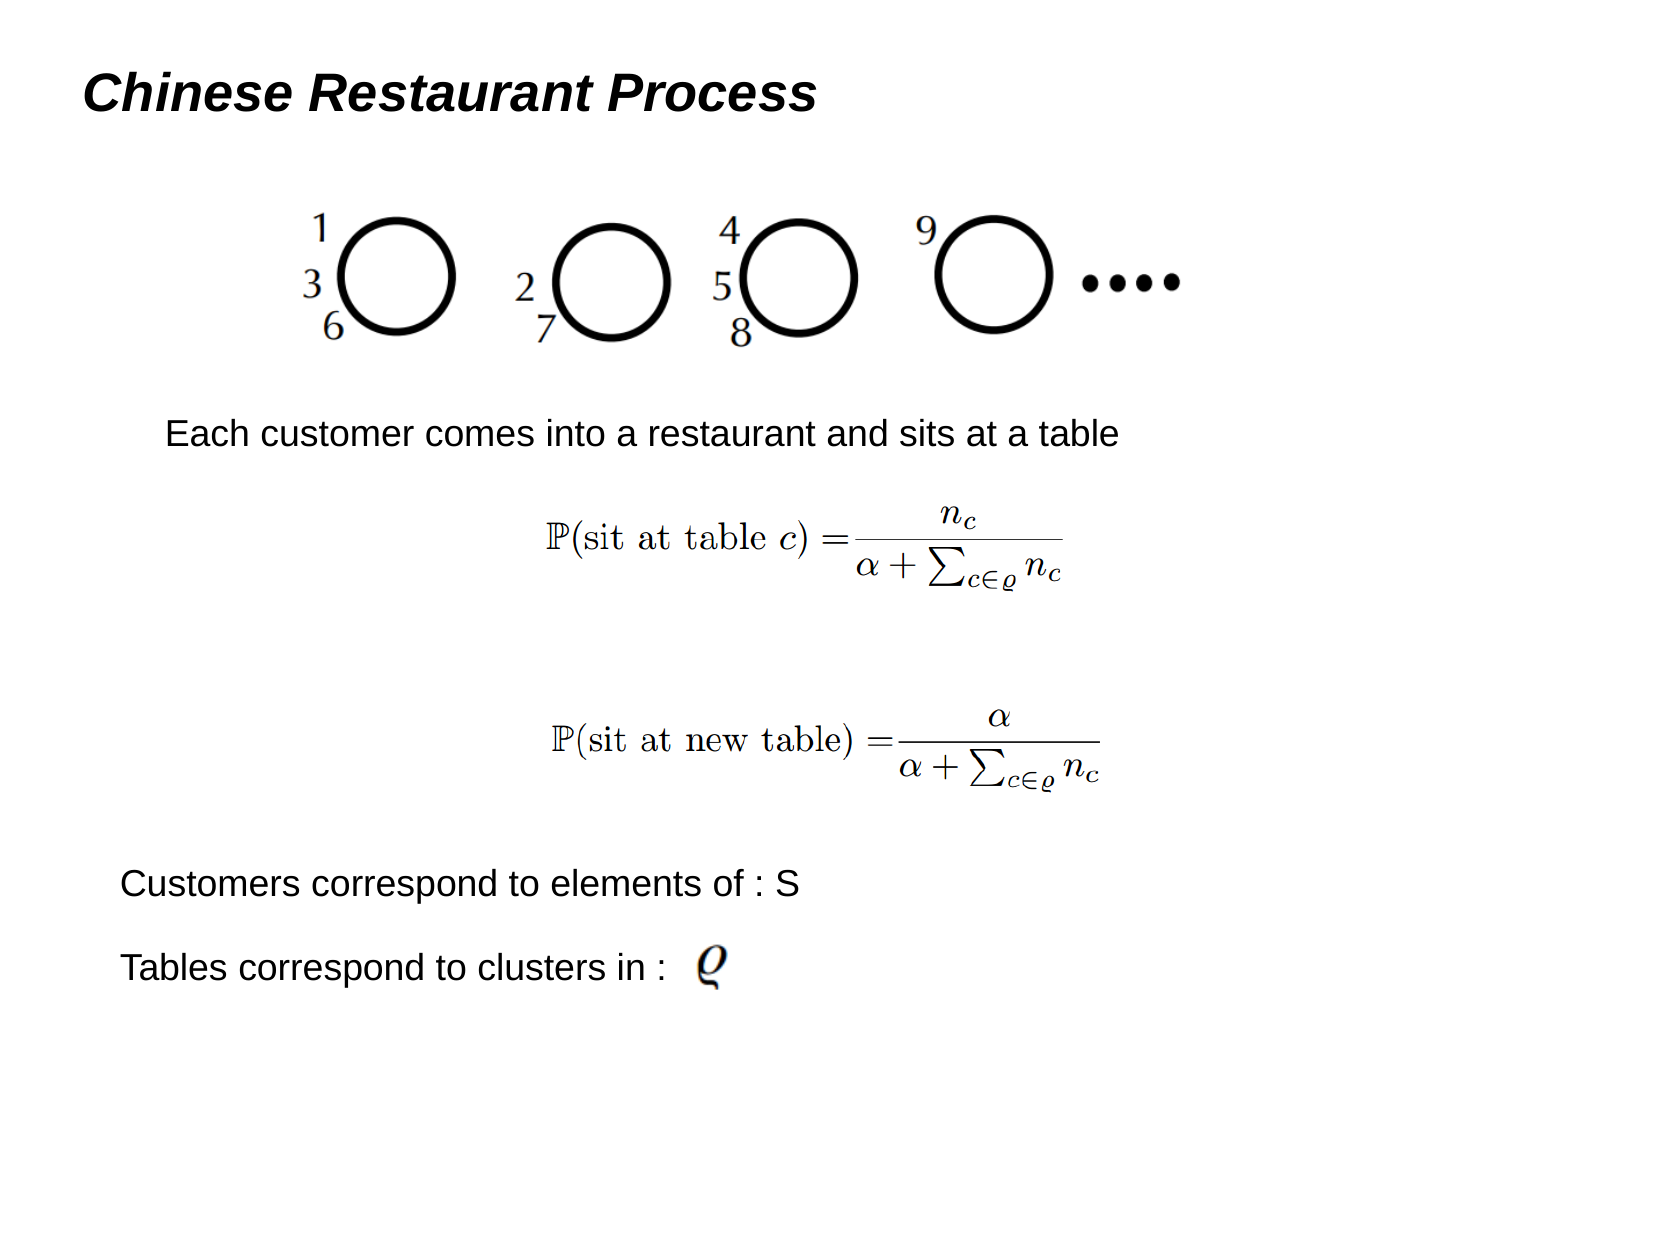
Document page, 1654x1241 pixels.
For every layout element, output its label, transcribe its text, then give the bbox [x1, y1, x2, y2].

text_box Each customer comes into a restaurant and sits at a table [150, 405, 1246, 504]
picture [539, 491, 1081, 613]
picture [542, 689, 1111, 814]
picture [287, 171, 1201, 391]
text_box Customers correspond to elements of : S Tables correspond to clusters in : [105, 855, 1381, 996]
picture [686, 929, 736, 998]
title Chinese Restaurant Process [82, 49, 1006, 136]
